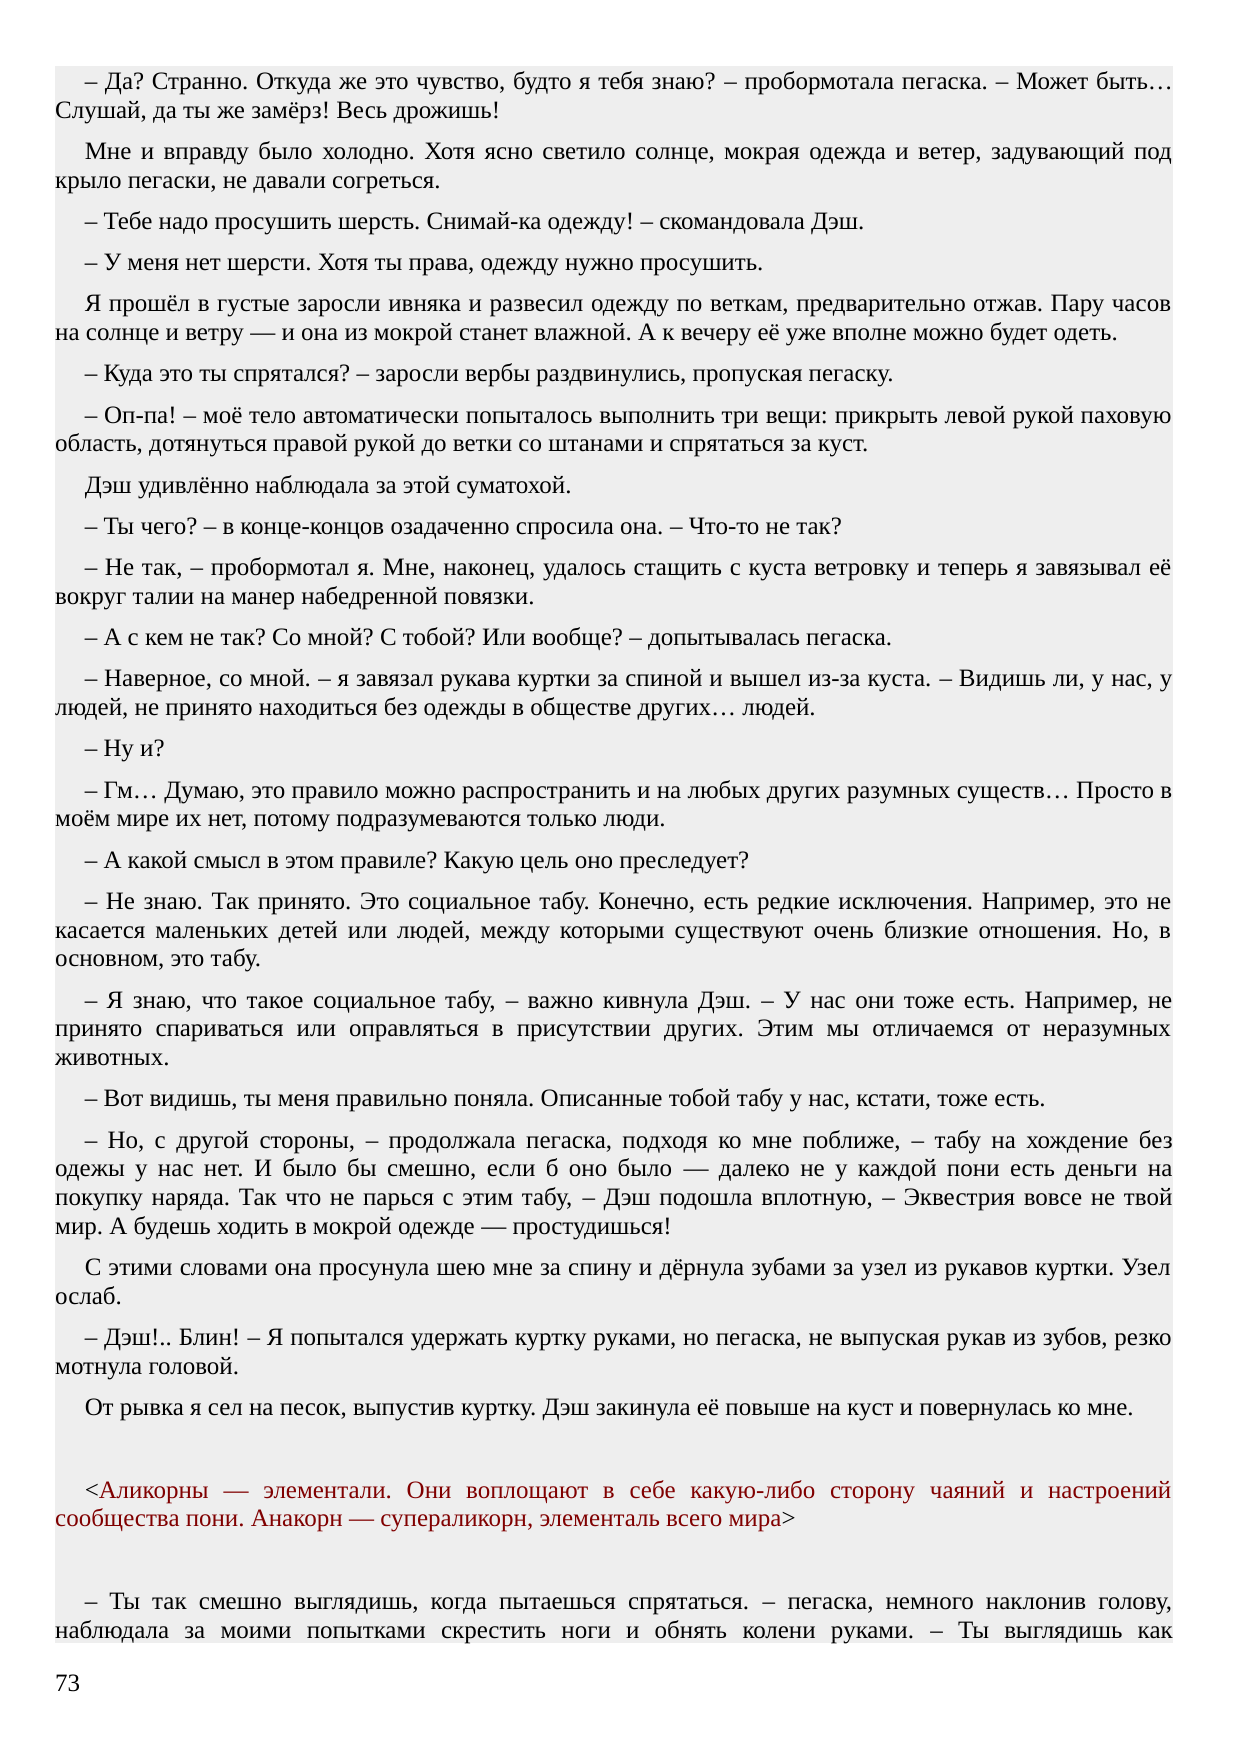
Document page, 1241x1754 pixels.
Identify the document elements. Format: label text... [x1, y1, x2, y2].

text – Я знаю, что такое социальное табу, – важно кивнула Дэш. – У нас они тоже есть. Например, не принято спариваться или оправляться в присутствии других. Этим мы отличаемся от неразумных животных. [55, 985, 1173, 1071]
text – Ну и? [55, 733, 1173, 762]
text Я прошёл в густые заросли ивняка и развесил одежду по веткам, предварительно отжав. Пару часов на солнце и ветру — и она из мокрой станет влажной. А к вечеру её уже вполне можно будет одеть. [55, 288, 1173, 346]
text – Наверное, со мной. – я завязал рукава куртки за спиной и вышел из-за куста. – Видишь ли, у нас, у людей, не принято находиться без одежды в обществе других… людей. [55, 663, 1173, 721]
text – Ты чего? – в конце-концов озадаченно спросила она. – Что-то не так? [55, 511, 1173, 540]
text – Тебе надо просушить шерсть. Снимай-ка одежду! – скомандовала Дэш. [55, 206, 1173, 235]
text – Куда это ты спрятался? – заросли вербы раздвинулись, пропуская пегаску. [55, 358, 1173, 387]
text От рывка я сел на песок, выпустив куртку. Дэш закинула её повыше на куст и повернулась ко мне. [55, 1392, 1173, 1421]
text – Ты так смешно выглядишь, когда пытаешься спрятаться. – пегаска, немного наклонив голову, наблюдала за моими попытками скрестить ноги и обнять колени руками. – Ты выглядишь как [55, 1586, 1173, 1643]
text – Гм… Думаю, это правило можно распространить и на любых других разумных существ… Просто в моём мире их нет, потому подразумеваются только люди. [55, 775, 1173, 832]
text Дэш удивлённо наблюдала за этой суматохой. [55, 470, 1173, 498]
text – Оп-па! – моё тело автоматически попыталось выполнить три вещи: прикрыть левой рукой паховую область, дотянуться правой рукой до ветки со штанами и спрятаться за куст. [55, 400, 1173, 457]
text С этими словами она просунула шею мне за спину и дёрнула зубами за узел из рукавов куртки. Узел ослаб. [55, 1252, 1173, 1310]
text – Вот видишь, ты меня правильно поняла. Описанные тобой табу у нас, кстати, тоже есть. [55, 1083, 1173, 1112]
text – А с кем не так? Со мной? С тобой? Или вообще? – допытывалась пегаска. [55, 622, 1173, 651]
text – Не так, – пробормотал я. Мне, наконец, удалось стащить с куста ветровку и теперь я завязывал её вокруг талии на манер набедренной повязки. [55, 552, 1173, 610]
text – Да? Странно. Откуда же это чувство, будто я тебя знаю? – пробормотала пегаска. – Может быть… Слушай, да ты же замёрз! Весь дрожишь! [55, 66, 1173, 123]
text – Но, с другой стороны, – продолжала пегаска, подходя ко мне поближе, – табу на хождение без одежы у нас нет. И было бы смешно, если б оно было — далеко не у каждой пони есть деньги на покупку наряда. Так что не парься с этим табу, – Дэш подошла вплотную, – Эквестрия вовсе не твой мир. А будешь ходить в мокрой одежде — простудишься! [55, 1125, 1173, 1240]
text Мне и вправду было холодно. Хотя ясно светило солнце, мокрая одежда и ветер, задувающий под крыло пегаски, не давали согреться. [55, 136, 1173, 193]
text – Не знаю. Так принято. Это социальное табу. Конечно, есть редкие исключения. Например, это не касается маленьких детей или людей, между которыми существуют очень близкие отношения. Но, в основном, это табу. [55, 886, 1173, 972]
text – А какой смысл в этом правиле? Какую цель оно преследует? [55, 845, 1173, 873]
text – У меня нет шерсти. Хотя ты права, одежду нужно просушить. [55, 247, 1173, 276]
text <Аликорны — элементали. Они воплощают в себе какую-либо сторону чаяний и настроений сообщества пони. Анакорн — супераликорн, элементаль всего мира> [55, 1475, 1173, 1532]
text – Дэш!.. Блин! – Я попытался удержать куртку руками, но пегаска, не выпуская рукав из зубов, резко мотнула головой. [55, 1322, 1173, 1380]
